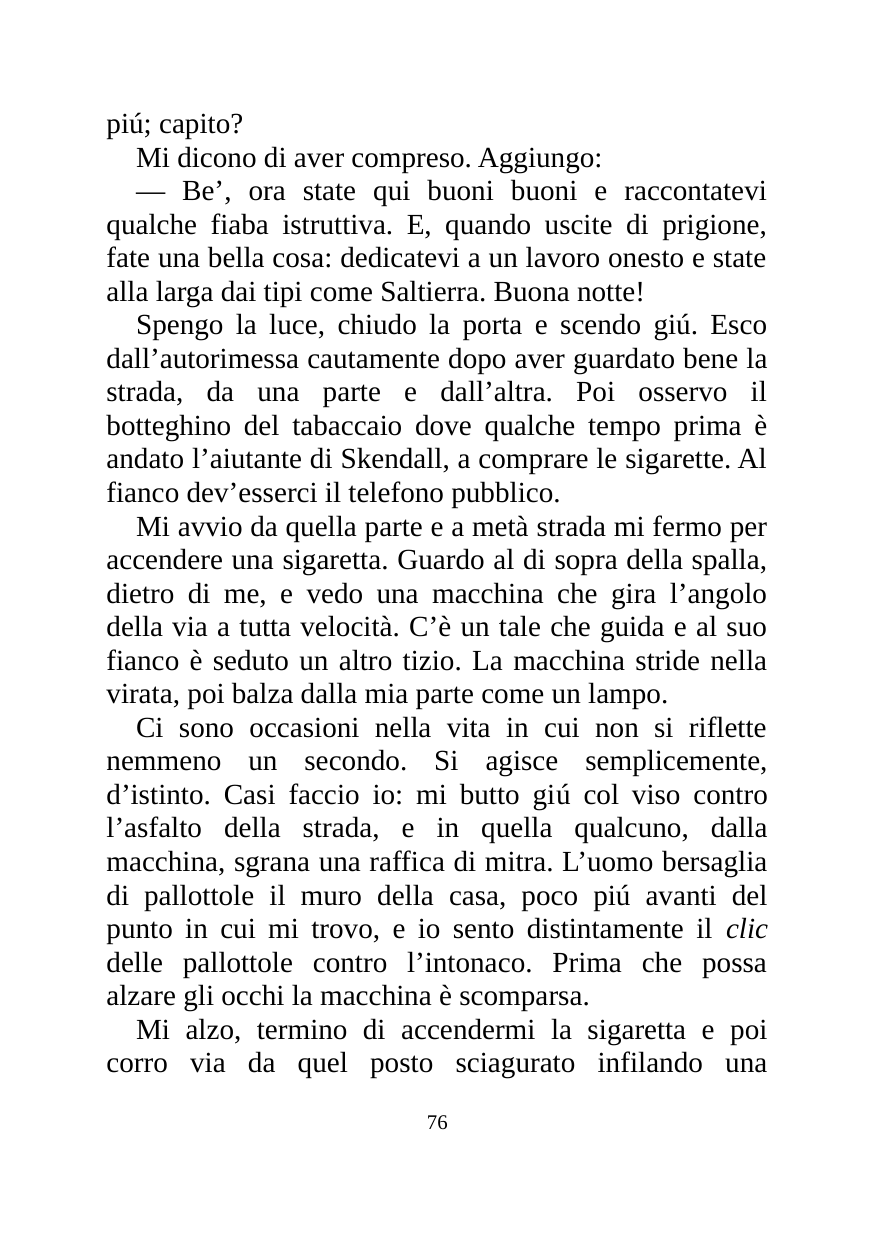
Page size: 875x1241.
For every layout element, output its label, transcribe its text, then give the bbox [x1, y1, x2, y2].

text Mi avvio da quella parte e a metà strada mi fermo per accendere una sigaretta. Guardo al di sopra della spalla, dietro di me, e vedo una macchina che gira l’angolo della via a tutta velocità. C’è un tale che guida e al suo fianco è seduto un altro tizio. La macchina stride nella virata, poi balza dalla mia parte come un lampo. [106, 509, 768, 710]
text Mi dicono di aver compreso. Aggiungo: [106, 140, 768, 173]
text — Be’, ora state qui buoni buoni e raccontatevi qualche fiaba istruttiva. E, quando uscite di prigione, fate una bella cosa: dedicatevi a un lavoro onesto e state alla larga dai tipi come Saltierra. Buona notte! [106, 173, 768, 307]
text piú; capito? [106, 106, 768, 140]
text Mi alzo, termino di accendermi la sigaretta e poi corro via da quel posto sciagurato infilando una [106, 1012, 768, 1079]
text Spengo la luce, chiudo la porta e scendo giú. Esco dall’autorimessa cautamente dopo aver guardato bene la strada, da una parte e dall’altra. Poi osservo il botteghino del tabaccaio dove qualche tempo prima è andato l’aiutante di Skendall, a comprare le sigarette. Al fianco dev’esserci il telefono pubblico. [106, 307, 768, 509]
text Ci sono occasioni nella vita in cui non si riflette nemmeno un secondo. Si agisce semplicemente, d’istinto. Casi faccio io: mi butto giú col viso contro l’asfalto della strada, e in quella qualcuno, dalla macchina, sgrana una raffica di mitra. L’uomo bersaglia di pallottole il muro della casa, poco piú avanti del punto in cui mi trovo, e io sento distintamente il clic delle pallottole contro l’intonaco. Prima che possa alzare gli occhi la macchina è scomparsa. [106, 710, 768, 1012]
